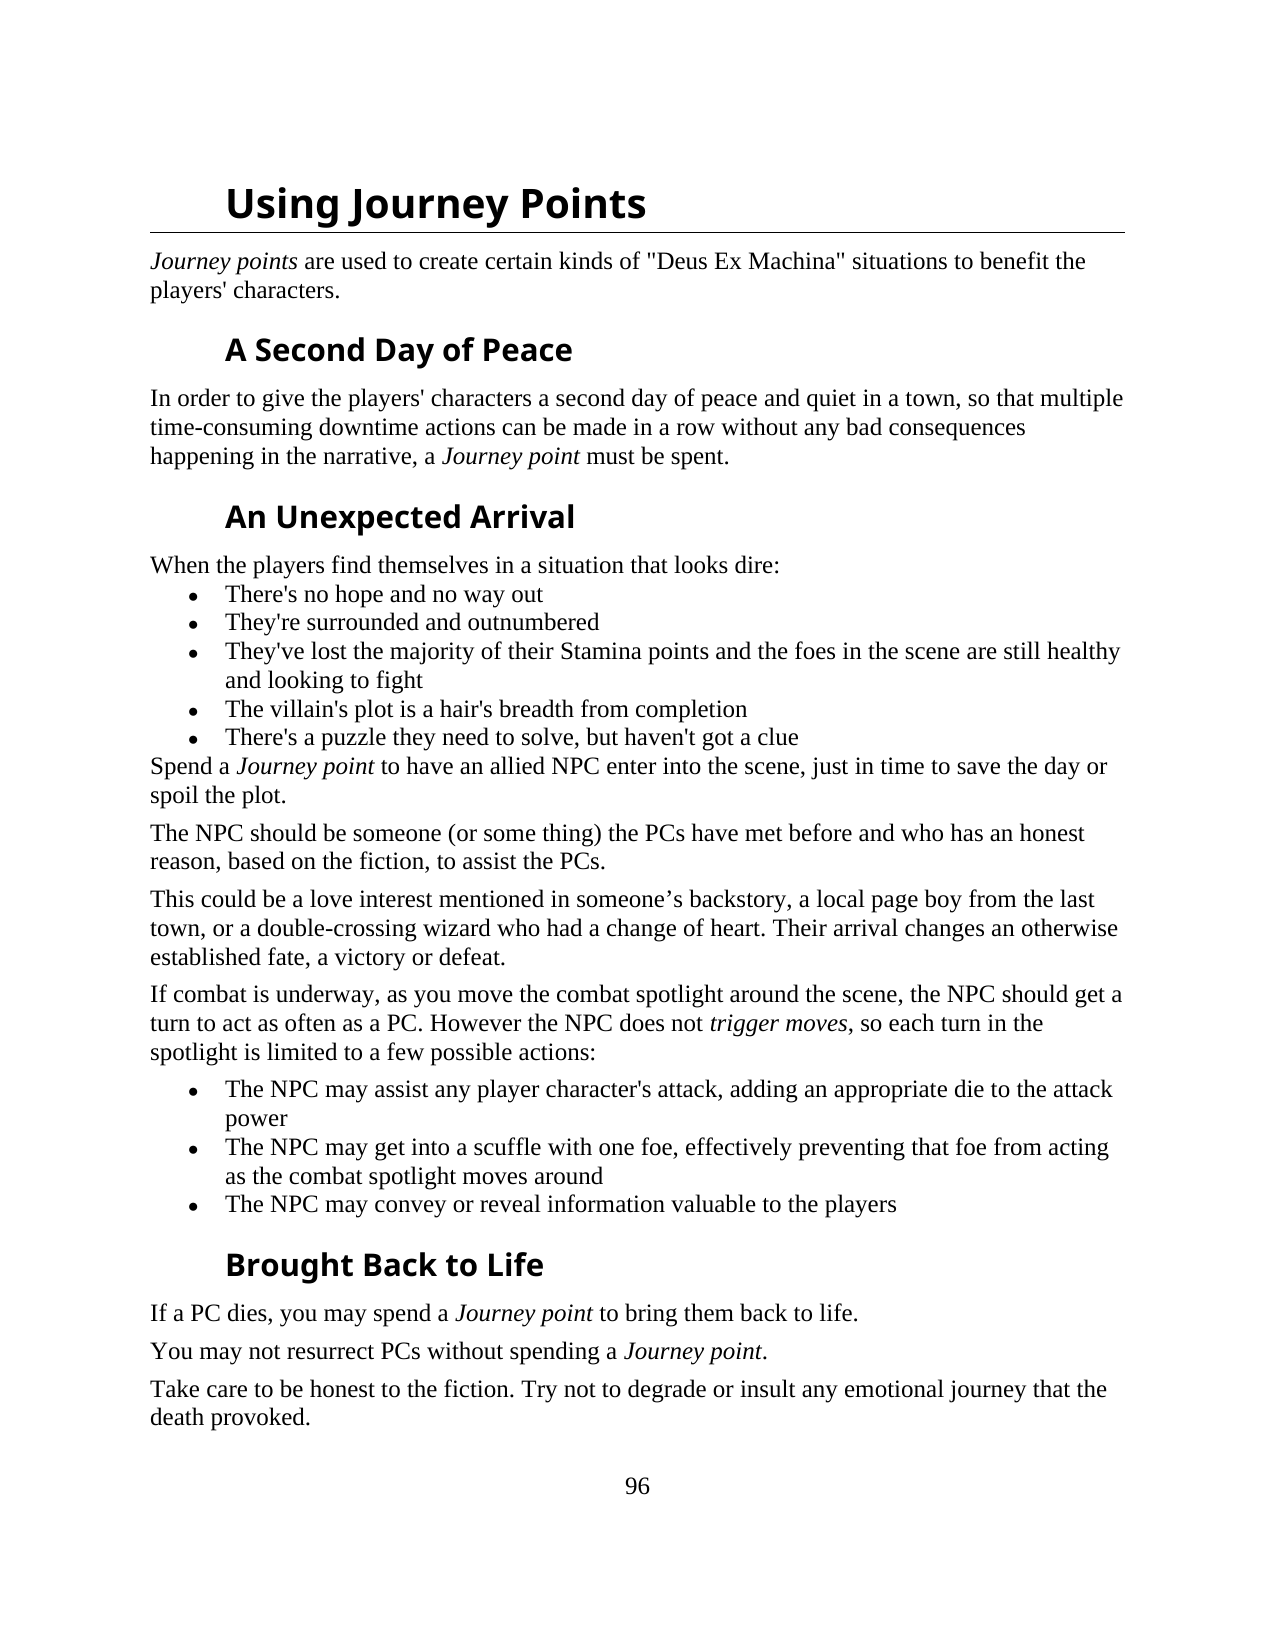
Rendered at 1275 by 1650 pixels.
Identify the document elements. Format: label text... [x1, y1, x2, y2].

text If a PC dies, you may spend a Journey point to bring them back to life. [150, 1298, 1125, 1327]
subtitle An Unexpected Arrival [150, 495, 1125, 537]
list They're surrounded and outnumbered [187, 607, 1125, 636]
text Take care to be honest to the fiction. Try not to degrade or insult any emotional journey that the death provoked. [150, 1374, 1125, 1431]
subtitle Brought Back to Life [150, 1243, 1125, 1286]
list They've lost the majority of their Stamina points and the foes in the scene are still healthy and looking to fight [187, 636, 1125, 694]
list The NPC may get into a scuffle with one foe, effectively preventing that foe from acting as the combat spotlight moves around [187, 1132, 1125, 1189]
text Spend a Journey point to have an allied NPC enter into the scene, just in time to save the day or spoil the plot. [150, 751, 1125, 809]
list The NPC may convey or reveal information valuable to the players [187, 1189, 1125, 1218]
text Journey points are used to create certain kinds of "Deus Ex Machina" situations to benefit the players' characters. [150, 246, 1125, 303]
list There's no hope and no way out [187, 579, 1125, 607]
list The villain's plot is a hair's breadth from completion [187, 694, 1125, 722]
text This could be a love interest mentioned in someone’s backstory, a local page boy from the last town, or a double-crossing wizard who had a change of heart. Their arrival changes an otherwise established fate, a victory or defeat. [150, 884, 1125, 970]
text You may not resurrect PCs without spending a Journey point. [150, 1336, 1125, 1365]
text The NPC should be someone (or some thing) the PCs have met before and who has an honest reason, based on the fiction, to assist the PCs. [150, 818, 1125, 875]
list There's a puzzle they need to solve, but haven't got a clue [187, 722, 1125, 751]
subtitle Using Journey Points [150, 175, 1125, 232]
subtitle A Second Day of Peace [150, 328, 1125, 371]
text In order to give the players' characters a second day of peace and quiet in a town, so that multiple time-consuming downtime actions can be made in a row without any bad consequences happening in the narrative, a Journey point must be spent. [150, 383, 1125, 470]
text When the players find themselves in a situation that looks dire: [150, 550, 1125, 579]
text If combat is underway, as you move the combat spotlight around the scene, the NPC should get a turn to act as often as a PC. However the NPC does not trigger moves, so each turn in the spotlight is limited to a few possible actions: [150, 979, 1125, 1066]
list The NPC may assist any player character's attack, adding an appropriate die to the attack power [187, 1074, 1125, 1132]
